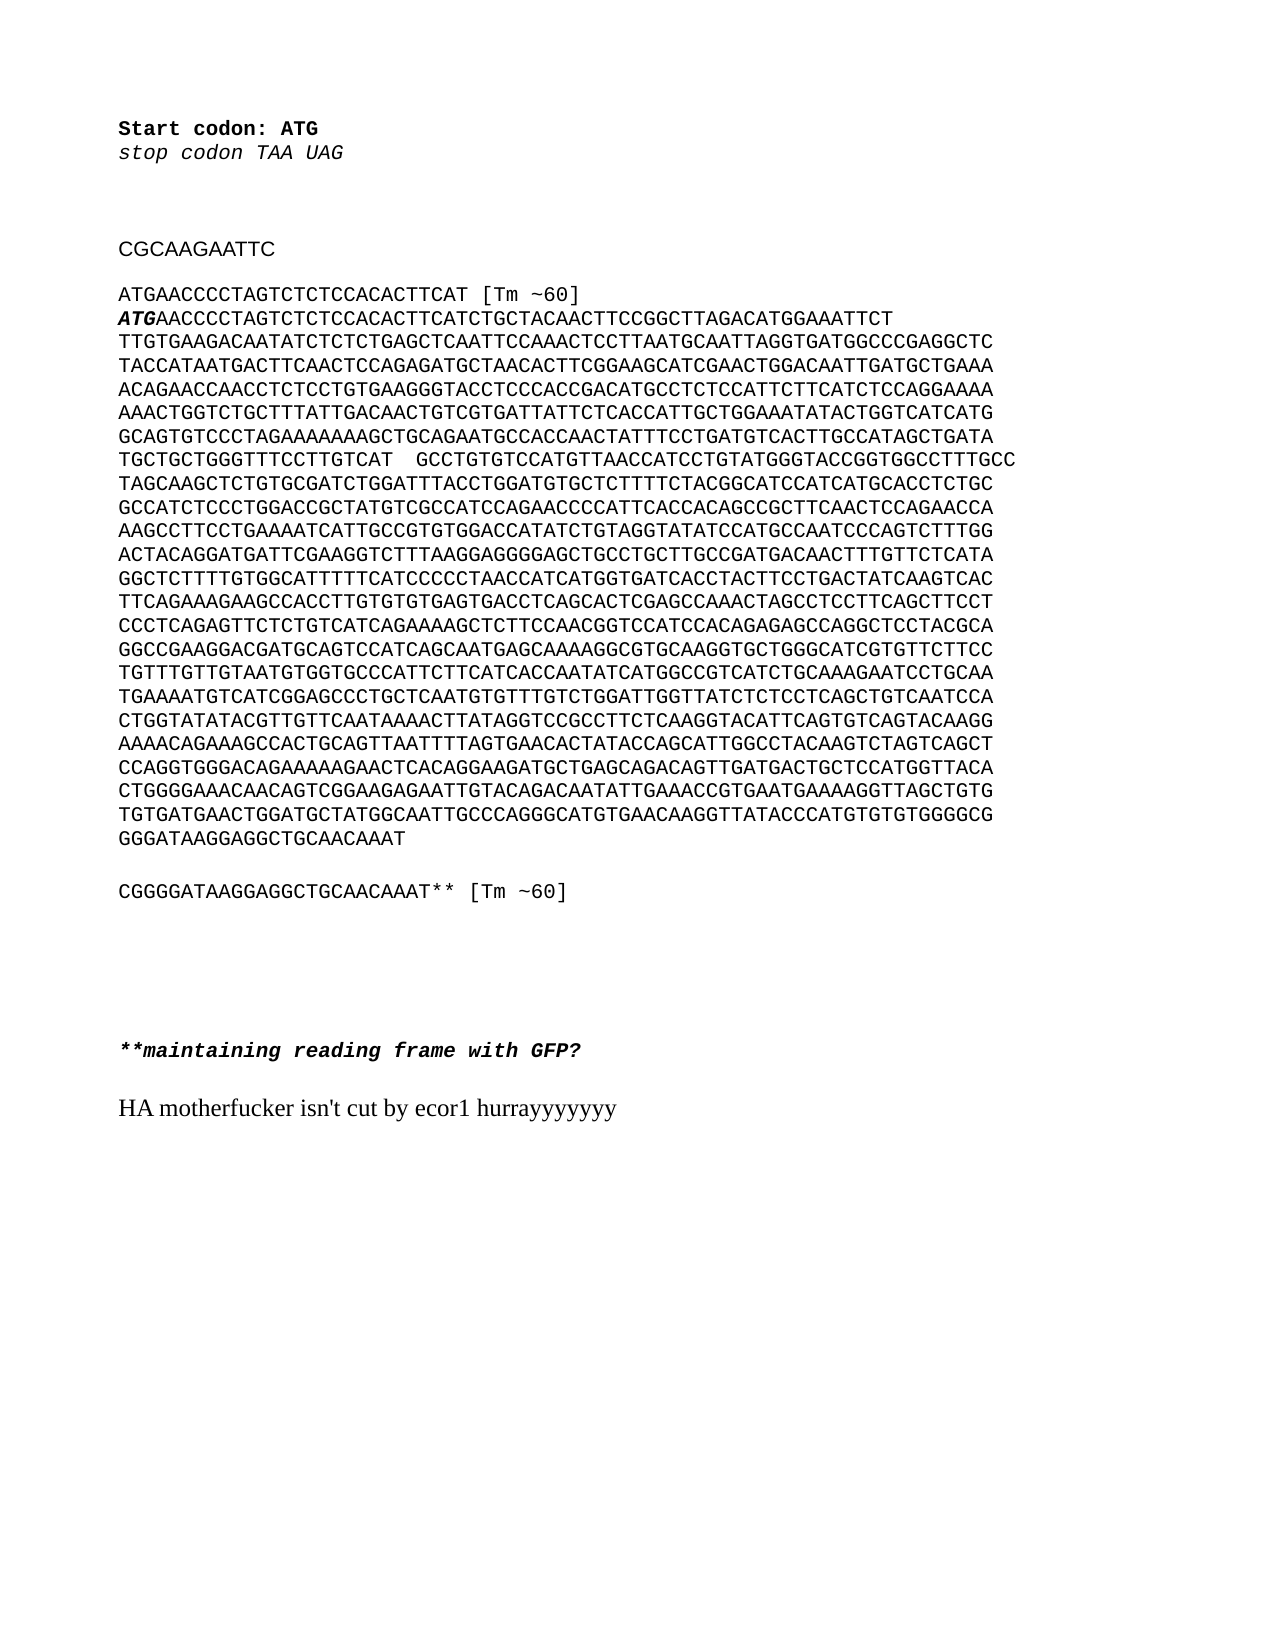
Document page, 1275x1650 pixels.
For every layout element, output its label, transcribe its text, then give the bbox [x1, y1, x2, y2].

text GGCTCTTTTGTGGCATTTTTCATCCCCCTAACCATCATGGTGATCACCTACTTCCTGACTATCAAGTCAC [118, 568, 1157, 591]
text CTGGGGAAACAACAGTCGGAAGAGAATTGTACAGACAATATTGAAACCGTGAATGAAAAGGTTAGCTGTG [118, 781, 1157, 804]
text GGCCGAAGGACGATGCAGTCCATCAGCAATGAGCAAAAGGCGTGCAAGGTGCTGGGCATCGTGTTCTTCC [118, 639, 1157, 662]
text TGAAAATGTCATCGGAGCCCTGCTCAATGTGTTTGTCTGGATTGGTTATCTCTCCTCAGCTGTCAATCCA [118, 686, 1157, 709]
text CGCAAGAATTC [118, 236, 1157, 260]
text **maintaining reading frame with GFP? [118, 1040, 1157, 1064]
text Start codon: ATG [118, 118, 1157, 142]
text CGGGGATAAGGAGGCTGCAACAAAT** [Tm ~60] [118, 881, 1157, 904]
text ACTACAGGATGATTCGAAGGTCTTTAAGGAGGGGAGCTGCCTGCTTGCCGATGACAACTTTGTTCTCATA [118, 544, 1157, 568]
text AAGCCTTCCTGAAAATCATTGCCGTGTGGACCATATCTGTAGGTATATCCATGCCAATCCCAGTCTTTGG [118, 520, 1157, 544]
text TGTTTGTTGTAATGTGGTGCCCATTCTTCATCACCAATATCATGGCCGTCATCTGCAAAGAATCCTGCAA [118, 662, 1157, 686]
text GGGATAAGGAGGCTGCAACAAAT [118, 828, 1157, 851]
text ATGAACCCCTAGTCTCTCCACACTTCAT [Tm ~60] [118, 284, 1157, 308]
text GCAGTGTCCCTAGAAAAAAAGCTGCAGAATGCCACCAACTATTTCCTGATGTCACTTGCCATAGCTGATA [118, 426, 1157, 449]
text ACAGAACCAACCTCTCCTGTGAAGGGTACCTCCCACCGACATGCCTCTCCATTCTTCATCTCCAGGAAAA [118, 378, 1157, 402]
text TGTGATGAACTGGATGCTATGGCAATTGCCCAGGGCATGTGAACAAGGTTATACCCATGTGTGTGGGGCG [118, 804, 1157, 828]
text AAACTGGTCTGCTTTATTGACAACTGTCGTGATTATTCTCACCATTGCTGGAAATATACTGGTCATCATG [118, 402, 1157, 426]
text TAGCAAGCTCTGTGCGATCTGGATTTACCTGGATGTGCTCTTTTCTACGGCATCCATCATGCACCTCTGC [118, 473, 1157, 497]
text GCCATCTCCCTGGACCGCTATGTCGCCATCCAGAACCCCATTCACCACAGCCGCTTCAACTCCAGAACCA [118, 497, 1157, 520]
text TACCATAATGACTTCAACTCCAGAGATGCTAACACTTCGGAAGCATCGAACTGGACAATTGATGCTGAAA [118, 355, 1157, 378]
text CCCTCAGAGTTCTCTGTCATCAGAAAAGCTCTTCCAACGGTCCATCCACAGAGAGCCAGGCTCCTACGCA [118, 615, 1157, 639]
text CCAGGTGGGACAGAAAAAGAACTCACAGGAAGATGCTGAGCAGACAGTTGATGACTGCTCCATGGTTACA [118, 757, 1157, 781]
text AAAACAGAAAGCCACTGCAGTTAATTTTAGTGAACACTATACCAGCATTGGCCTACAAGTCTAGTCAGCT [118, 733, 1157, 757]
text TTCAGAAAGAAGCCACCTTGTGTGTGAGTGACCTCAGCACTCGAGCCAAACTAGCCTCCTTCAGCTTCCT [118, 591, 1157, 615]
text HA motherfucker isn't cut by ecor1 hurrayyyyyyy [118, 1093, 1157, 1122]
text TTGTGAAGACAATATCTCTCTGAGCTCAATTCCAAACTCCTTAATGCAATTAGGTGATGGCCCGAGGCTC [118, 331, 1157, 355]
text TGCTGCTGGGTTTCCTTGTCAT GCCTGTGTCCATGTTAACCATCCTGTATGGGTACCGGTGGCCTTTGCC [118, 449, 1157, 473]
text ATGAACCCCTAGTCTCTCCACACTTCATCTGCTACAACTTCCGGCTTAGACATGGAAATTCT [118, 308, 1157, 331]
text CTGGTATATACGTTGTTCAATAAAACTTATAGGTCCGCCTTCTCAAGGTACATTCAGTGTCAGTACAAGG [118, 709, 1157, 733]
text stop codon TAA UAG [118, 142, 1157, 165]
